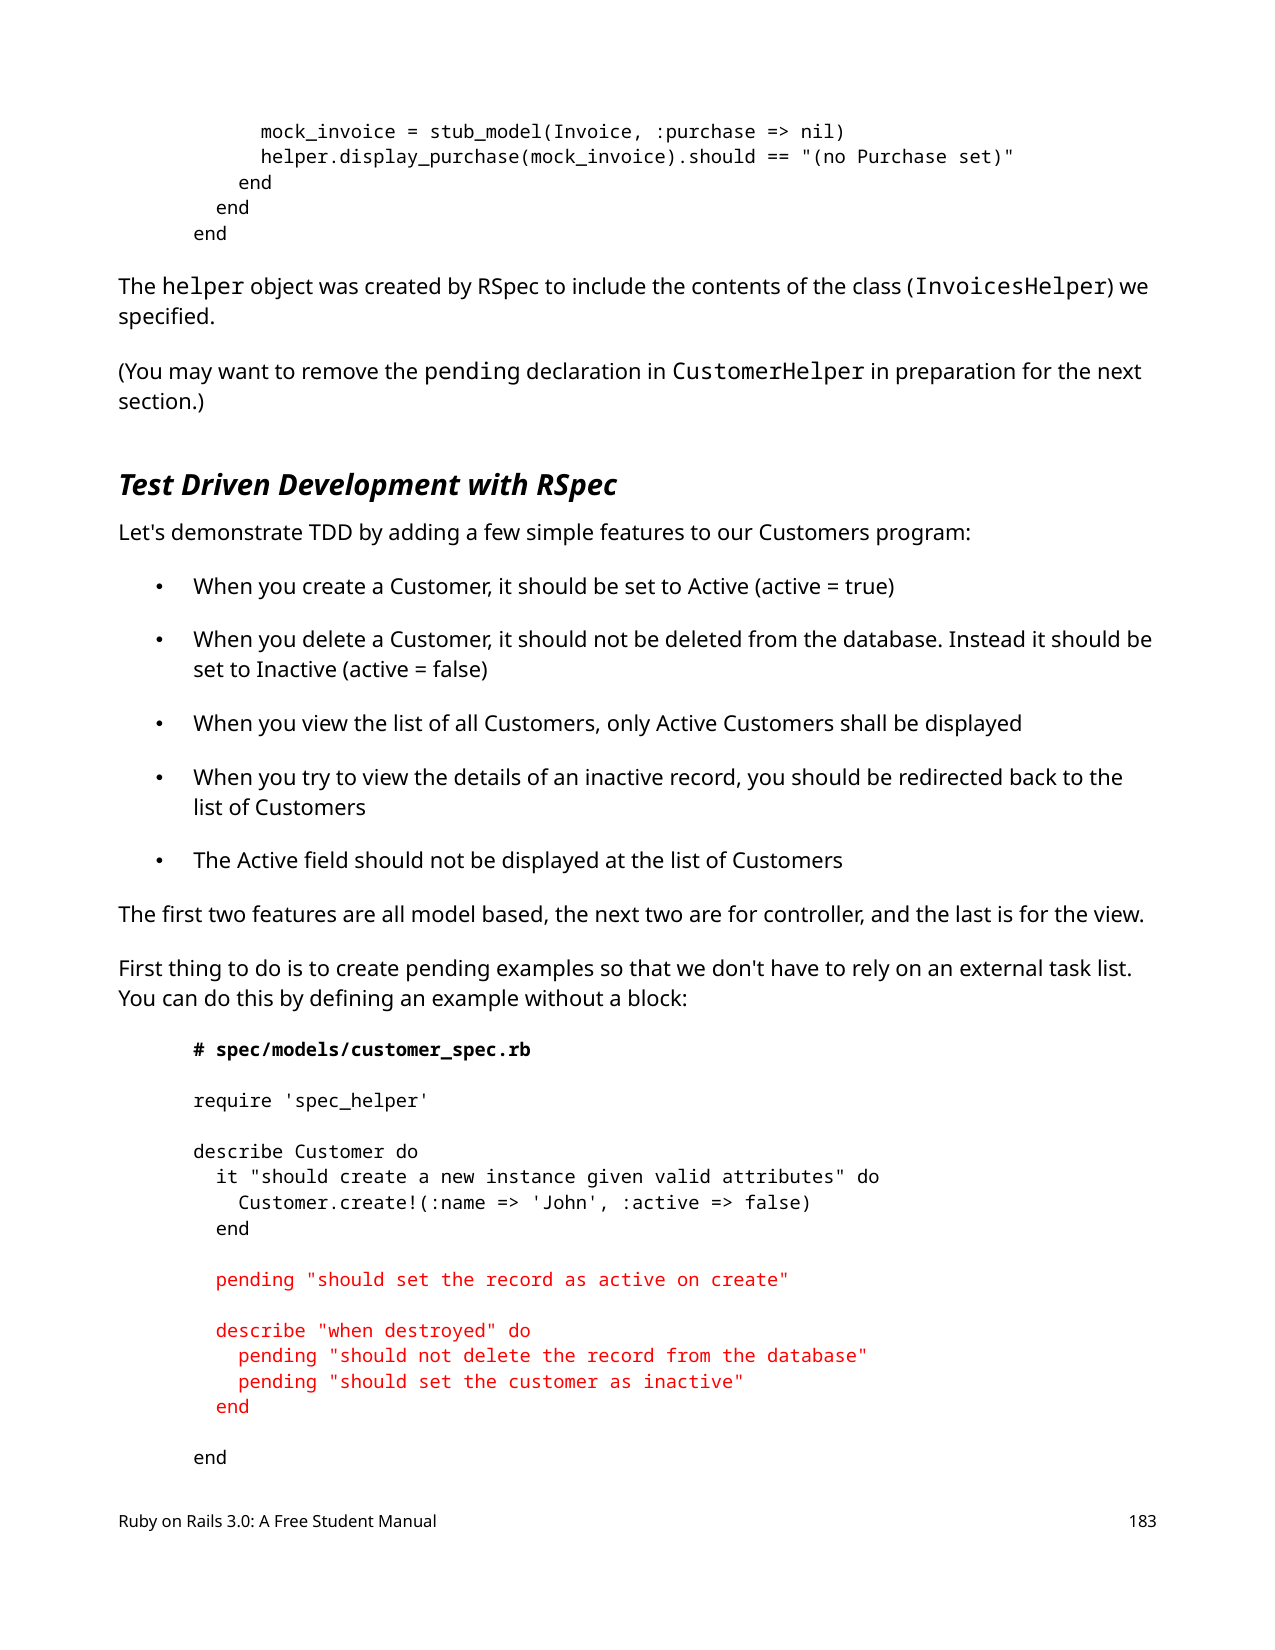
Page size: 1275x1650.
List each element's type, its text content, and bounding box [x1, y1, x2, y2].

text The helper object was created by RSpec to include the contents of the class (InvoicesHelper) we specified. [118, 270, 1157, 331]
list When you try to view the details of an inactive record, you should be redirected back to the list of Customers [156, 762, 1157, 821]
text mock_invoice = stub_model(Invoice, :purchase => nil) helper.display_purchase(mock_invoice).should == "(no Purchase set)" end end end [193, 118, 1157, 246]
text (You may want to remove the pending declaration in CustomerHelper in preparation for the next section.) [118, 355, 1157, 416]
list The Active field should not be displayed at the list of Customers [156, 845, 1157, 875]
text # spec/models/customer_spec.rb require 'spec_helper' describe Customer do it "should create a new instance given valid attributes" do Customer.create!(:name => 'John', :active => false) end pending "should set the record as active on create" describe "when destroyed" do pending "should not delete the record from the database" pending "should set the customer as inactive" end end [193, 1036, 1157, 1470]
list When you create a Customer, it should be set to Active (active = true) [156, 571, 1157, 600]
text Let's demonstrate TDD by adding a few simple features to our Customers program: [118, 517, 1157, 547]
subtitle Test Driven Development with RSpec [118, 465, 1157, 504]
text The first two features are all model based, the next two are for controller, and the last is for the view. [118, 899, 1157, 929]
list When you delete a Customer, it should not be deleted from the database. Instead it should be set to Inactive (active = false) [156, 624, 1157, 684]
text First thing to do is to create pending examples so that we don't have to rely on an external task list. You can do this by defining an example without a block: [118, 953, 1157, 1012]
list When you view the list of all Customers, only Active Customers shall be displayed [156, 708, 1157, 738]
